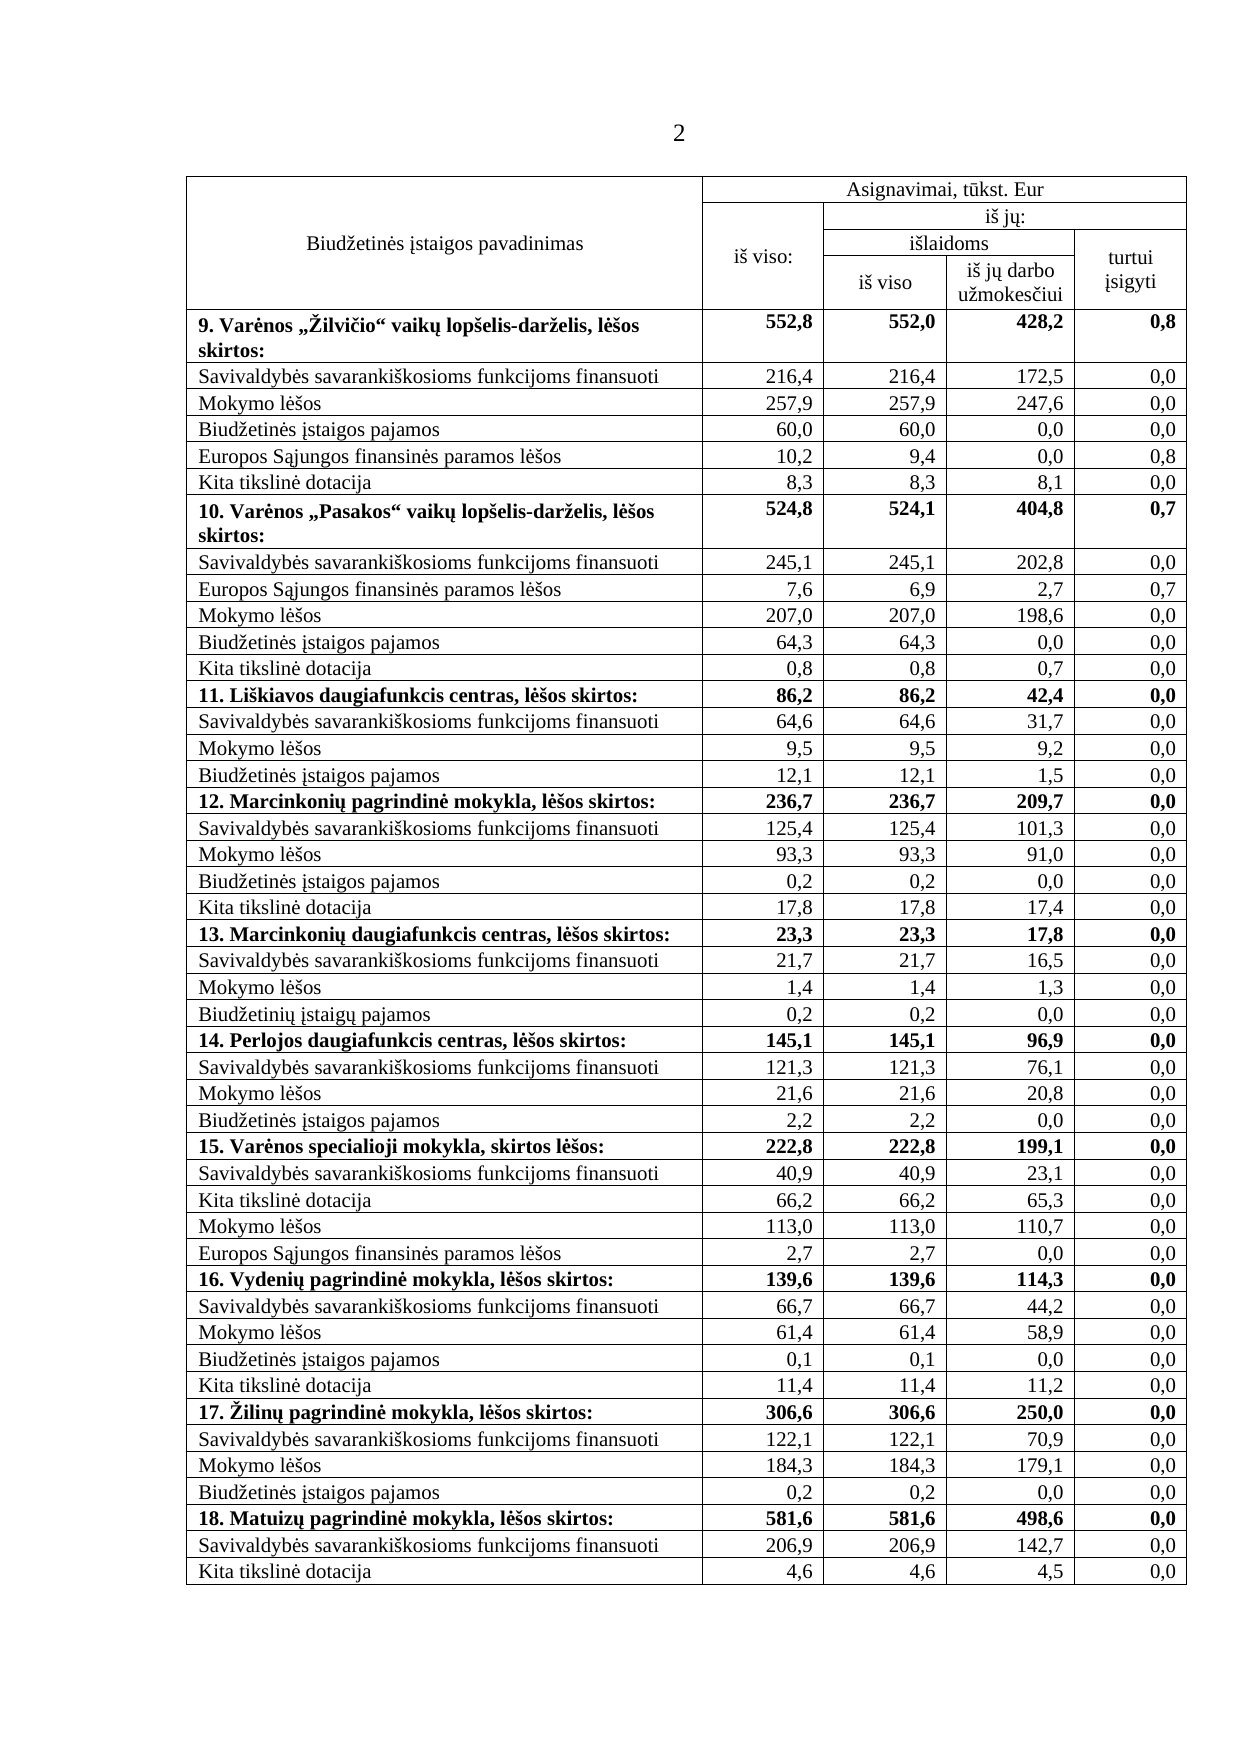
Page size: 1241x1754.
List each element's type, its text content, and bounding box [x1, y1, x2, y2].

table_cell turtui įsigyti [1075, 230, 1186, 308]
table_cell 206,9 [824, 1531, 946, 1557]
table_cell 0,2 [703, 1000, 823, 1026]
table_cell 0,0 [1075, 1080, 1186, 1105]
table_cell 1,4 [824, 974, 946, 999]
table_cell 70,9 [947, 1425, 1074, 1451]
table_cell 9,2 [947, 735, 1074, 760]
table_cell 16,5 [947, 947, 1074, 972]
table_cell 9,5 [824, 735, 946, 760]
table_cell 0,0 [1075, 1027, 1186, 1052]
table_cell 179,1 [947, 1452, 1074, 1477]
table_cell 125,4 [824, 814, 946, 840]
table_cell 0,0 [1075, 841, 1186, 866]
table_cell 0,0 [1075, 735, 1186, 760]
table_cell 222,8 [703, 1133, 823, 1158]
table_cell 44,2 [947, 1292, 1074, 1318]
table_cell 524,1 [824, 495, 946, 547]
table_cell 122,1 [703, 1425, 823, 1451]
table_cell 0,0 [1075, 549, 1186, 574]
table_cell 12,1 [703, 761, 823, 787]
table_cell 93,3 [824, 841, 946, 866]
table_cell Savivaldybės savarankiškosioms funkcijoms finansuoti [187, 1053, 702, 1079]
table_cell 11,2 [947, 1372, 1074, 1397]
table_cell 428,2 [947, 310, 1074, 362]
table_cell 66,7 [703, 1292, 823, 1318]
table_cell 257,9 [824, 389, 946, 415]
table_cell 31,7 [947, 708, 1074, 733]
table_cell Biudžetinės įstaigos pajamos [187, 761, 702, 787]
table_cell 0,7 [1075, 495, 1186, 547]
table_cell 17,4 [947, 894, 1074, 919]
table_cell 524,8 [703, 495, 823, 547]
table_cell Kita tikslinė dotacija [187, 1372, 702, 1397]
table_cell 93,3 [703, 841, 823, 866]
table_cell Kita tikslinė dotacija [187, 1186, 702, 1212]
table_cell 23,3 [824, 920, 946, 946]
table_cell 0,0 [1075, 867, 1186, 893]
table_cell 0,0 [1075, 1452, 1186, 1477]
table_cell 0,2 [703, 867, 823, 893]
table_header Biudžetinės įstaigos pavadinimas [187, 177, 702, 308]
table_cell 0,0 [947, 1478, 1074, 1504]
table_cell 114,3 [947, 1266, 1074, 1291]
table_cell 207,0 [824, 602, 946, 627]
table_cell 0,0 [1075, 1213, 1186, 1238]
table_cell 17,8 [824, 894, 946, 919]
table_cell 581,6 [824, 1505, 946, 1530]
table_cell 0,0 [1075, 894, 1186, 919]
table_cell 64,3 [824, 628, 946, 654]
table_cell iš viso: [703, 203, 823, 308]
table_cell 0,2 [703, 1478, 823, 1504]
table_cell 0,2 [824, 1000, 946, 1026]
table_cell 61,4 [824, 1319, 946, 1344]
table_cell 0,0 [1075, 1399, 1186, 1424]
table_cell 8,3 [703, 469, 823, 494]
table_cell Biudžetinės įstaigos pajamos [187, 416, 702, 441]
table_cell 0,8 [1075, 442, 1186, 468]
table_cell 202,8 [947, 549, 1074, 574]
table_cell 1,5 [947, 761, 1074, 787]
table_cell Mokymo lėšos [187, 1080, 702, 1105]
table_cell 64,3 [703, 628, 823, 654]
table_cell 4,5 [947, 1558, 1074, 1583]
table_cell 306,6 [824, 1399, 946, 1424]
table_cell 42,4 [947, 681, 1074, 707]
table_cell 0,8 [824, 655, 946, 680]
table_cell 1,4 [703, 974, 823, 999]
table_cell 11,4 [824, 1372, 946, 1397]
table_cell 216,4 [824, 363, 946, 388]
table_cell 498,6 [947, 1505, 1074, 1530]
table_cell 121,3 [703, 1053, 823, 1079]
table_cell 236,7 [824, 788, 946, 813]
table_cell 0,0 [947, 1239, 1074, 1265]
table_cell 16. Vydenių pagrindinė mokykla, lėšos skirtos: [187, 1266, 702, 1291]
table_cell 9,5 [703, 735, 823, 760]
table_cell 9. Varėnos „Žilvičio“ vaikų lopšelis-darželis, lėšos skirtos: [187, 310, 702, 362]
table_cell 552,0 [824, 310, 946, 362]
table_cell 0,0 [1075, 1160, 1186, 1185]
table_cell 0,1 [824, 1345, 946, 1371]
table_cell 76,1 [947, 1053, 1074, 1079]
table_cell 2,2 [824, 1106, 946, 1132]
table_cell 21,6 [703, 1080, 823, 1105]
table_cell 306,6 [703, 1399, 823, 1424]
table_cell Savivaldybės savarankiškosioms funkcijoms finansuoti [187, 549, 702, 574]
table_cell 8,3 [824, 469, 946, 494]
table_cell Mokymo lėšos [187, 602, 702, 627]
table_cell 60,0 [703, 416, 823, 441]
table_cell 11,4 [703, 1372, 823, 1397]
table_cell Europos Sąjungos finansinės paramos lėšos [187, 1239, 702, 1265]
table_cell 1,3 [947, 974, 1074, 999]
table_cell 145,1 [703, 1027, 823, 1052]
table_cell Biudžetinės įstaigos pajamos [187, 628, 702, 654]
table_cell išlaidoms [824, 230, 1074, 255]
table_cell 247,6 [947, 389, 1074, 415]
table_cell 0,0 [1075, 1292, 1186, 1318]
table_cell 113,0 [824, 1213, 946, 1238]
table_cell 0,8 [1075, 310, 1186, 362]
table_cell 0,0 [1075, 602, 1186, 627]
table_cell 17,8 [703, 894, 823, 919]
table_cell 96,9 [947, 1027, 1074, 1052]
table_cell 21,7 [824, 947, 946, 972]
table_cell 184,3 [703, 1452, 823, 1477]
table_cell 10,2 [703, 442, 823, 468]
table_cell 58,9 [947, 1319, 1074, 1344]
table_cell 0,0 [1075, 708, 1186, 733]
table_cell Mokymo lėšos [187, 1213, 702, 1238]
table_cell 142,7 [947, 1531, 1074, 1557]
table_cell Biudžetinės įstaigos pajamos [187, 1478, 702, 1504]
table_cell 0,0 [1075, 788, 1186, 813]
table_cell 9,4 [824, 442, 946, 468]
table_cell 404,8 [947, 495, 1074, 547]
table_cell Mokymo lėšos [187, 974, 702, 999]
table_cell Savivaldybės savarankiškosioms funkcijoms finansuoti [187, 947, 702, 972]
table_cell 2,7 [824, 1239, 946, 1265]
table_cell 2,7 [947, 575, 1074, 601]
table_cell 20,8 [947, 1080, 1074, 1105]
table_cell 0,0 [947, 442, 1074, 468]
table_cell 0,0 [947, 416, 1074, 441]
table_cell 139,6 [703, 1266, 823, 1291]
table_cell 236,7 [703, 788, 823, 813]
table_cell Europos Sąjungos finansinės paramos lėšos [187, 575, 702, 601]
table_cell Savivaldybės savarankiškosioms funkcijoms finansuoti [187, 1292, 702, 1318]
table_cell 245,1 [703, 549, 823, 574]
table_cell Mokymo lėšos [187, 735, 702, 760]
table_cell 21,6 [824, 1080, 946, 1105]
table_cell 207,0 [703, 602, 823, 627]
table_cell 0,0 [1075, 974, 1186, 999]
table_cell iš viso [824, 256, 946, 308]
table_cell 0,0 [1075, 1425, 1186, 1451]
table_cell Biudžetinių įstaigų pajamos [187, 1000, 702, 1026]
table_cell 222,8 [824, 1133, 946, 1158]
table_cell Mokymo lėšos [187, 1452, 702, 1477]
table_cell 0,0 [1075, 1505, 1186, 1530]
table_cell 2,2 [703, 1106, 823, 1132]
table_cell 184,3 [824, 1452, 946, 1477]
table_cell 13. Marcinkonių daugiafunkcis centras, lėšos skirtos: [187, 920, 702, 946]
table_cell 0,1 [703, 1345, 823, 1371]
table_cell 0,0 [947, 1000, 1074, 1026]
table_cell Biudžetinės įstaigos pajamos [187, 1345, 702, 1371]
table_cell 250,0 [947, 1399, 1074, 1424]
table_cell 0,0 [1075, 1319, 1186, 1344]
table_cell 0,0 [1075, 1106, 1186, 1132]
table_cell 0,0 [1075, 1053, 1186, 1079]
table_cell 0,0 [1075, 1186, 1186, 1212]
table_cell 0,0 [1075, 920, 1186, 946]
table_cell 0,0 [1075, 1558, 1186, 1583]
table_cell 0,7 [947, 655, 1074, 680]
table_cell 0,0 [1075, 1345, 1186, 1371]
table_cell Europos Sąjungos finansinės paramos lėšos [187, 442, 702, 468]
table_cell 199,1 [947, 1133, 1074, 1158]
table_cell 113,0 [703, 1213, 823, 1238]
table_cell 18. Matuizų pagrindinė mokykla, lėšos skirtos: [187, 1505, 702, 1530]
table_cell 86,2 [824, 681, 946, 707]
table_cell 110,7 [947, 1213, 1074, 1238]
table_cell 0,8 [703, 655, 823, 680]
table_cell 0,0 [1075, 469, 1186, 494]
table_cell 209,7 [947, 788, 1074, 813]
table_cell 0,0 [1075, 1531, 1186, 1557]
table_cell 17,8 [947, 920, 1074, 946]
table_cell 0,0 [1075, 947, 1186, 972]
table_header Asignavimai, tūkst. Eur [703, 177, 1186, 202]
table_cell 0,0 [1075, 628, 1186, 654]
table_cell Biudžetinės įstaigos pajamos [187, 867, 702, 893]
table_cell 122,1 [824, 1425, 946, 1451]
table_cell Kita tikslinė dotacija [187, 655, 702, 680]
table_cell 0,0 [1075, 814, 1186, 840]
table_cell 0,0 [1075, 761, 1186, 787]
table_cell iš jų: [824, 203, 1186, 229]
table_cell 206,9 [703, 1531, 823, 1557]
table_cell Savivaldybės savarankiškosioms funkcijoms finansuoti [187, 363, 702, 388]
table_cell 21,7 [703, 947, 823, 972]
table_cell 23,1 [947, 1160, 1074, 1185]
table_cell 86,2 [703, 681, 823, 707]
table_cell 0,0 [1075, 1000, 1186, 1026]
table_cell 125,4 [703, 814, 823, 840]
table_cell 64,6 [824, 708, 946, 733]
table_cell 581,6 [703, 1505, 823, 1530]
table_cell 139,6 [824, 1266, 946, 1291]
table_cell 198,6 [947, 602, 1074, 627]
table_cell 0,0 [1075, 655, 1186, 680]
table_cell 40,9 [824, 1160, 946, 1185]
table_cell Kita tikslinė dotacija [187, 1558, 702, 1583]
table_cell 4,6 [703, 1558, 823, 1583]
table_cell 6,9 [824, 575, 946, 601]
table_cell 61,4 [703, 1319, 823, 1344]
table_cell Kita tikslinė dotacija [187, 469, 702, 494]
table_cell 0,0 [947, 1345, 1074, 1371]
table_cell 64,6 [703, 708, 823, 733]
table_cell Mokymo lėšos [187, 389, 702, 415]
table_cell 0,0 [1075, 389, 1186, 415]
table_cell 101,3 [947, 814, 1074, 840]
table_cell 0,0 [1075, 416, 1186, 441]
table_cell 7,6 [703, 575, 823, 601]
table_cell 10. Varėnos „Pasakos“ vaikų lopšelis-darželis, lėšos skirtos: [187, 495, 702, 547]
table_cell 2,7 [703, 1239, 823, 1265]
table_cell 0,0 [1075, 681, 1186, 707]
table_cell Savivaldybės savarankiškosioms funkcijoms finansuoti [187, 1160, 702, 1185]
table_cell 66,2 [824, 1186, 946, 1212]
table_cell 11. Liškiavos daugiafunkcis centras, lėšos skirtos: [187, 681, 702, 707]
table_cell 245,1 [824, 549, 946, 574]
table_cell 91,0 [947, 841, 1074, 866]
table_cell 66,2 [703, 1186, 823, 1212]
table_cell 15. Varėnos specialioji mokykla, skirtos lėšos: [187, 1133, 702, 1158]
table_cell 0,0 [1075, 1239, 1186, 1265]
table_cell 0,0 [1075, 363, 1186, 388]
table_cell 172,5 [947, 363, 1074, 388]
table_cell 0,2 [824, 1478, 946, 1504]
table_cell 0,0 [1075, 1266, 1186, 1291]
table_cell Kita tikslinė dotacija [187, 894, 702, 919]
table_cell 0,0 [947, 1106, 1074, 1132]
table_cell Savivaldybės savarankiškosioms funkcijoms finansuoti [187, 708, 702, 733]
table_cell 40,9 [703, 1160, 823, 1185]
table_cell 145,1 [824, 1027, 946, 1052]
table_cell 17. Žilinų pagrindinė mokykla, lėšos skirtos: [187, 1399, 702, 1424]
table_cell 66,7 [824, 1292, 946, 1318]
table_cell Biudžetinės įstaigos pajamos [187, 1106, 702, 1132]
table_cell 12. Marcinkonių pagrindinė mokykla, lėšos skirtos: [187, 788, 702, 813]
table_cell 0,0 [1075, 1478, 1186, 1504]
table_cell 216,4 [703, 363, 823, 388]
table_cell 257,9 [703, 389, 823, 415]
table_cell 0,2 [824, 867, 946, 893]
table_cell 552,8 [703, 310, 823, 362]
table_cell Savivaldybės savarankiškosioms funkcijoms finansuoti [187, 1531, 702, 1557]
table_cell 12,1 [824, 761, 946, 787]
table_cell iš jų darbo užmokesčiui [947, 256, 1074, 308]
table_cell Mokymo lėšos [187, 1319, 702, 1344]
table_cell 4,6 [824, 1558, 946, 1583]
table_cell 23,3 [703, 920, 823, 946]
table_cell Mokymo lėšos [187, 841, 702, 866]
table_cell 65,3 [947, 1186, 1074, 1212]
table_cell 0,0 [1075, 1133, 1186, 1158]
table_cell 0,0 [947, 628, 1074, 654]
table_cell 14. Perlojos daugiafunkcis centras, lėšos skirtos: [187, 1027, 702, 1052]
table_cell 60,0 [824, 416, 946, 441]
table_cell 0,0 [1075, 1372, 1186, 1397]
table_cell 121,3 [824, 1053, 946, 1079]
table_cell Savivaldybės savarankiškosioms funkcijoms finansuoti [187, 1425, 702, 1451]
table_cell 0,7 [1075, 575, 1186, 601]
table_cell 8,1 [947, 469, 1074, 494]
table_cell Savivaldybės savarankiškosioms funkcijoms finansuoti [187, 814, 702, 840]
table_cell 0,0 [947, 867, 1074, 893]
